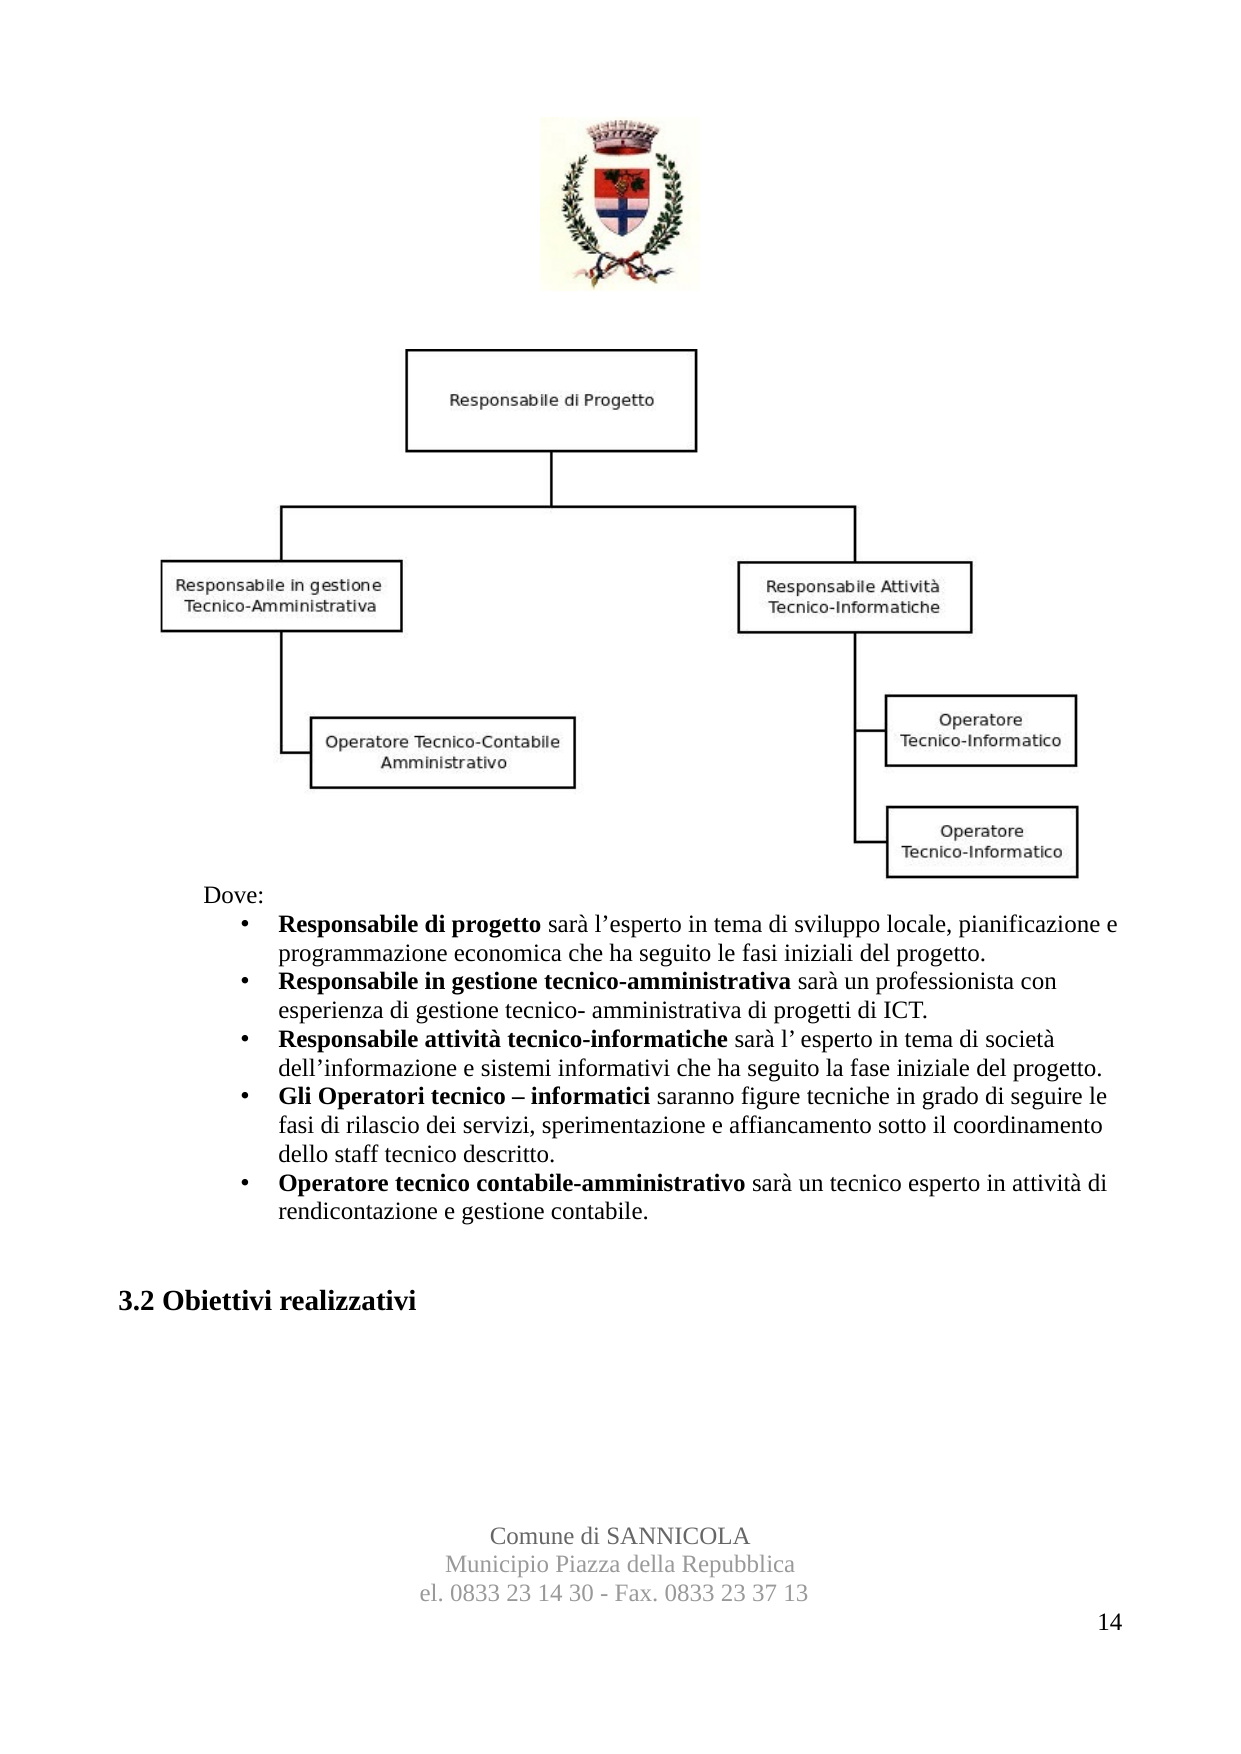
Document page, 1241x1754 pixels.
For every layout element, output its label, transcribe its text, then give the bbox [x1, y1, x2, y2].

list Gli Operatori tecnico – informatici saranno figure tecniche in grado di seguire le fasi di rilascio dei servizi, sperimentazione e affiancamento sotto il coordinamento dello staff tecnico descritto. [241, 1081, 1122, 1168]
list Responsabile in gestione tecnico-amministrativa sarà un professionista con esperienza di gestione tecnico- amministrativa di progetti di ICT. [241, 966, 1122, 1024]
picture [540, 117, 700, 291]
picture [160, 349, 1080, 881]
list Responsabile attività tecnico-informatiche sarà l’ esperto in tema di società dell’informazione e sistemi informativi che ha seguito la fase iniziale del progetto. [241, 1024, 1122, 1081]
list Responsabile di progetto sarà l’esperto in tema di sviluppo locale, pianificazione e programmazione economica che ha seguito le fasi iniziali del progetto. [241, 909, 1122, 966]
text 3.2 Obiettivi realizzativi [118, 1283, 1122, 1316]
text Dove: [203, 880, 1122, 909]
list Operatore tecnico contabile-amministrativo sarà un tecnico esperto in attività di rendicontazione e gestione contabile. [241, 1168, 1122, 1225]
